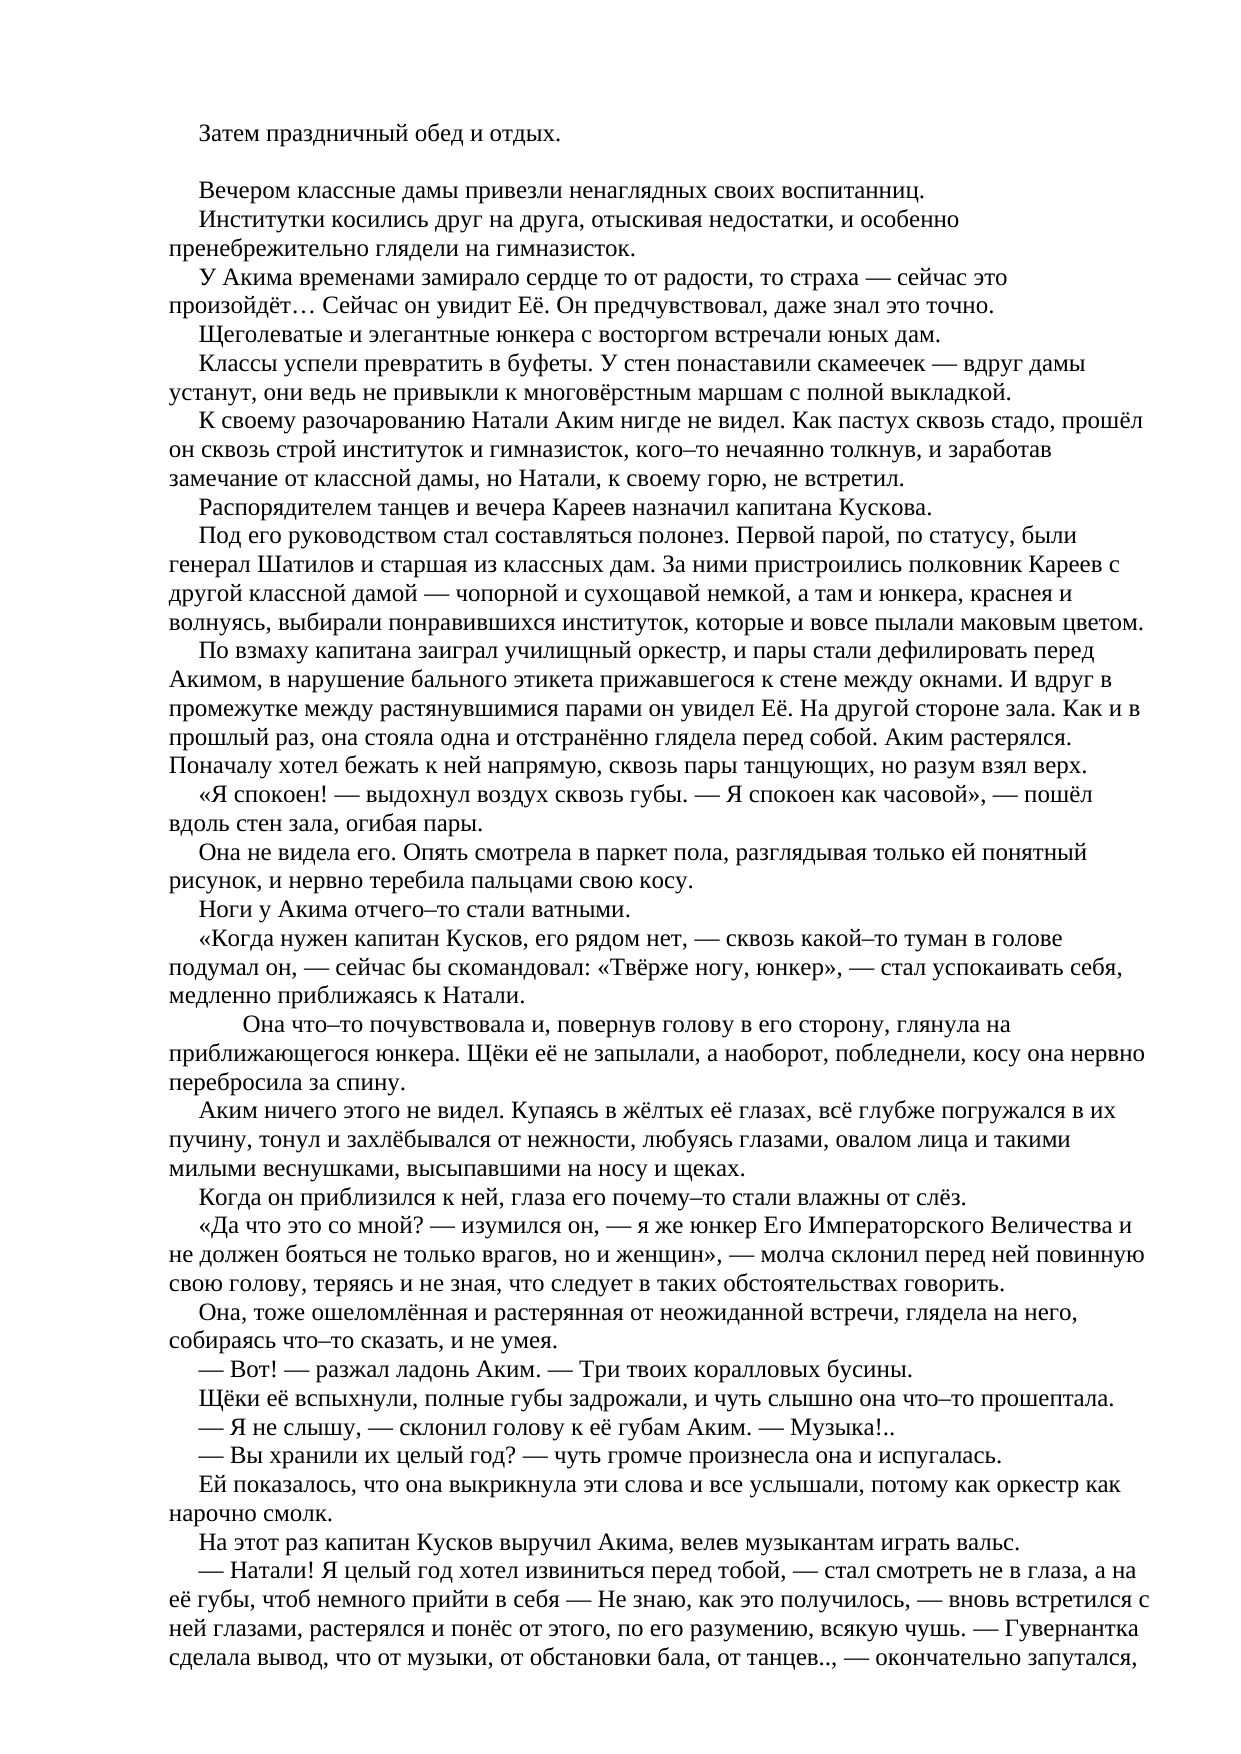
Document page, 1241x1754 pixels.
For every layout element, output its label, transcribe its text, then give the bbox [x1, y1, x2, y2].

text Институтки косились друг на друга, отыскивая недостатки, и особенно пренебрежительно глядели на гимназисток. [169, 204, 1152, 262]
text У Акима временами замирало сердце то от радости, то страха — сейчас это произойдёт… Сейчас он увидит Её. Он предчувствовал, даже знал это точно. [169, 262, 1152, 319]
text Под его руководством стал составляться полонез. Первой парой, по статусу, были генерал Шатилов и старшая из классных дам. За ними пристроились полковник Кареев с другой классной дамой — чопорной и сухощавой немкой, а там и юнкера, краснея и волнуясь, выбирали понравившихся институток, которые и вовсе пылали маковым цветом. [169, 521, 1152, 636]
text По взмаху капитана заиграл училищный оркестр, и пары стали дефилировать перед Акимом, в нарушение бального этикета прижавшегося к стене между окнами. И вдруг в промежутке между растянувшимися парами он увидел Её. На другой стороне зала. Как и в прошлый раз, она стояла одна и отстранённо глядела перед собой. Аким растерялся. Поначалу хотел бежать к ней напрямую, сквозь пары танцующих, но разум взял верх. [169, 636, 1152, 779]
text Аким ничего этого не видел. Купаясь в жёлтых её глазах, всё глубже погружался в их пучину, тонул и захлёбывался от нежности, любуясь глазами, овалом лица и такими милыми веснушками, высыпавшими на носу и щеках. [169, 1096, 1152, 1182]
text — Вы хранили их целый год? — чуть громче произнесла она и испугалась. [169, 1441, 1152, 1469]
text Распорядителем танцев и вечера Кареев назначил капитана Кускова. [169, 492, 1152, 521]
text Ноги у Акима отчего–то стали ватными. [169, 894, 1152, 923]
text «Да что это со мной? — изумился он, — я же юнкер Его Императорского Величества и не должен бояться не только врагов, но и женщин», — молча склонил перед ней повинную свою голову, теряясь и не зная, что следует в таких обстоятельствах говорить. [169, 1211, 1152, 1297]
text — Натали! Я целый год хотел извиниться перед тобой, — стал смотреть не в глаза, а на её губы, чтоб немного прийти в себя — Не знаю, как это получилось, — вновь встретился с ней глазами, растерялся и понёс от этого, по его разумению, всякую чушь. — Гувернантка сделала вывод, что от музыки, от обстановки бала, от танцев.., — окончательно запутался, [169, 1556, 1152, 1671]
text На этот раз капитан Кусков выручил Акима, велев музыкантам играть вальс. [169, 1527, 1152, 1556]
text Она, тоже ошеломлённая и растерянная от неожиданной встречи, глядела на него, собираясь что–то сказать, и не умея. [169, 1297, 1152, 1354]
text — Вот! — разжал ладонь Аким. — Три твоих коралловых бусины. [169, 1354, 1152, 1383]
text Ей показалось, что она выкрикнула эти слова и все услышали, потому как оркестр как нарочно смолк. [169, 1469, 1152, 1527]
text Вечером классные дамы привезли ненаглядных своих воспитанниц. [169, 176, 1152, 204]
text К своему разочарованию Натали Аким нигде не видел. Как пастух сквозь стадо, прошёл он сквозь строй институток и гимназисток, кого–то нечаянно толкнув, и заработав замечание от классной дамы, но Натали, к своему горю, не встретил. [169, 406, 1152, 492]
text Щеголеватые и элегантные юнкера с восторгом встречали юных дам. [169, 319, 1152, 348]
text Когда он приблизился к ней, глаза его почему–то стали влажны от слёз. [169, 1182, 1152, 1211]
text «Когда нужен капитан Кусков, его рядом нет, — сквозь какой–то туман в голове подумал он, — сейчас бы скомандовал: «Твёрже ногу, юнкер», — стал успокаивать себя, медленно приближаясь к Натали. [169, 923, 1152, 1009]
text Классы успели превратить в буфеты. У стен понаставили скамеечек — вдруг дамы устанут, они ведь не привыкли к многовёрстным маршам с полной выкладкой. [169, 348, 1152, 406]
text «Я спокоен! — выдохнул воздух сквозь губы. — Я спокоен как часовой», — пошёл вдоль стен зала, огибая пары. [169, 779, 1152, 837]
text Она что–то почувствовала и, повернув голову в его сторону, глянула на приближающегося юнкера. Щёки её не запылали, а наоборот, побледнели, косу она нервно перебросила за спину. [169, 1009, 1152, 1096]
text Затем праздничный обед и отдых. [169, 118, 1152, 147]
text Она не видела его. Опять смотрела в паркет пола, разглядывая только ей понятный рисунок, и нервно теребила пальцами свою косу. [169, 837, 1152, 894]
text Щёки её вспыхнули, полные губы задрожали, и чуть слышно она что–то прошептала. [169, 1383, 1152, 1412]
text — Я не слышу, — склонил голову к её губам Аким. — Музыка!.. [169, 1412, 1152, 1441]
